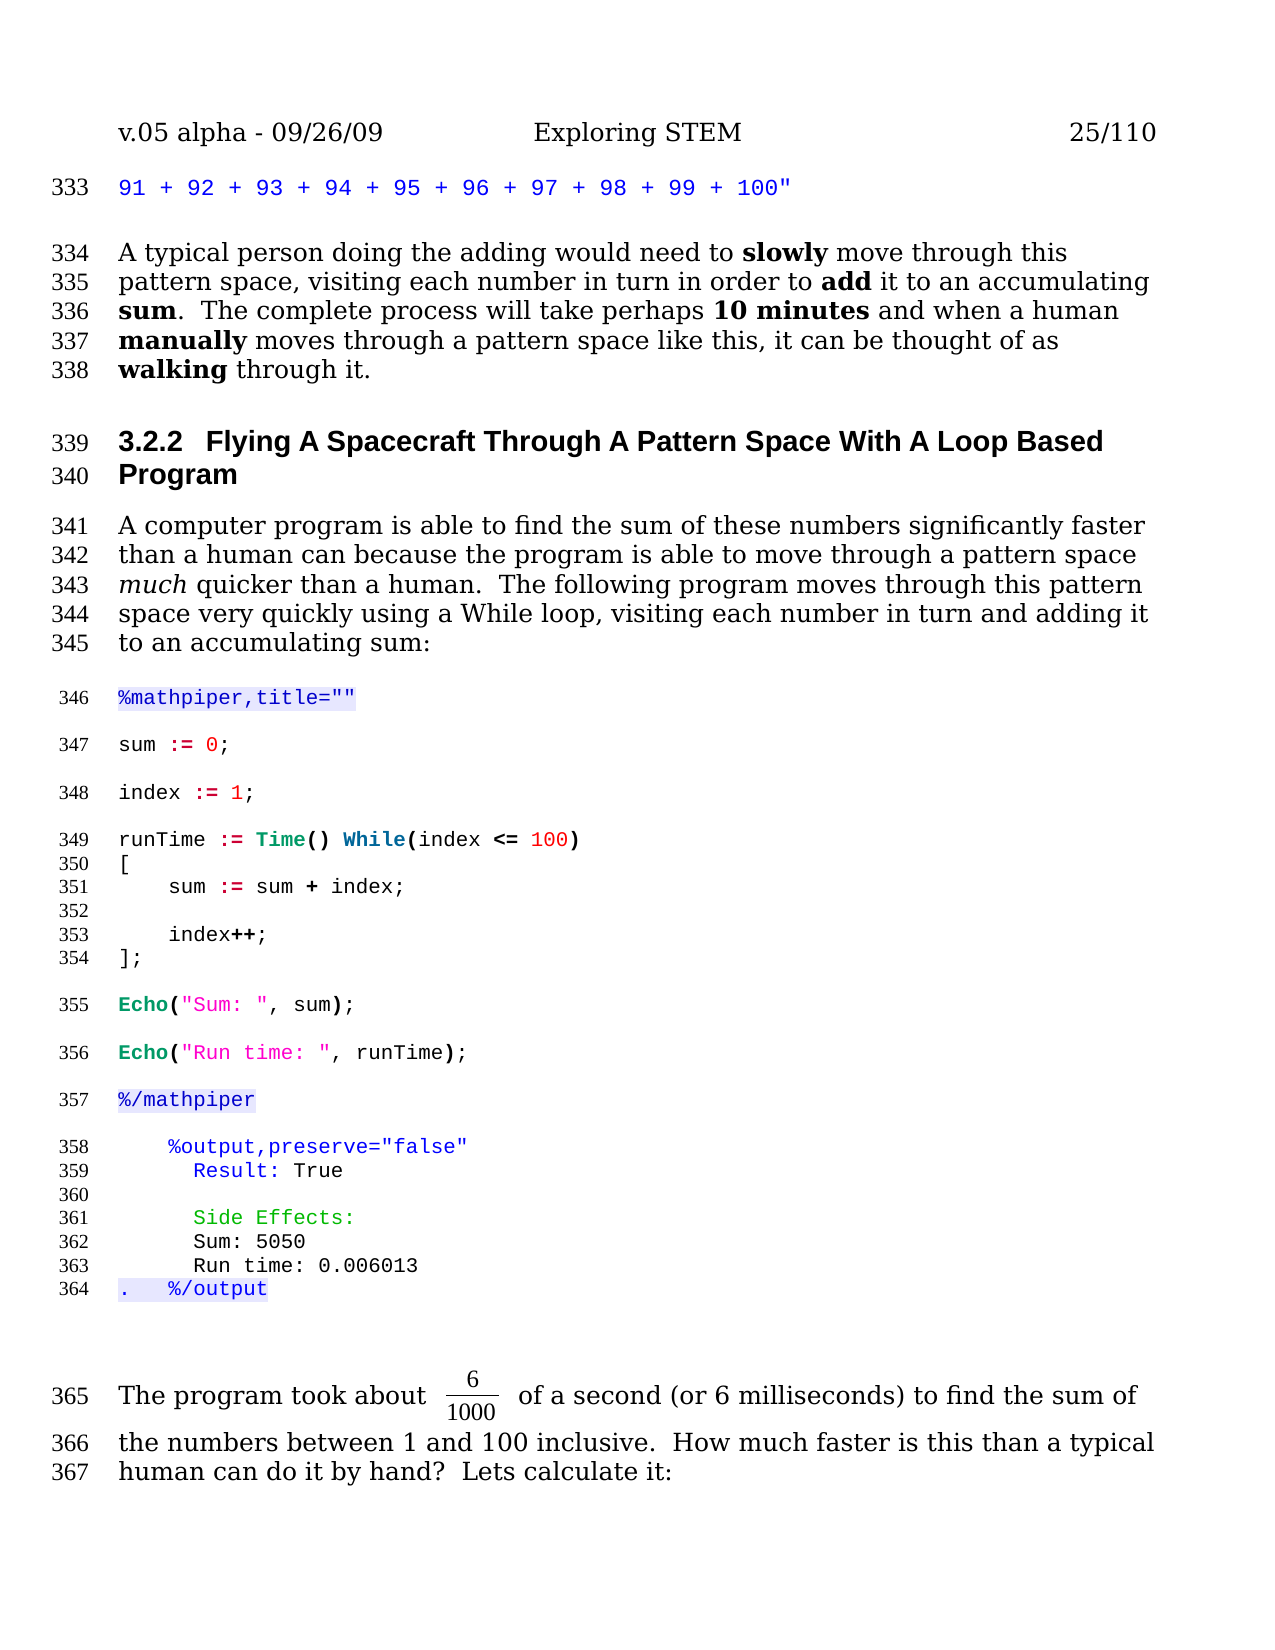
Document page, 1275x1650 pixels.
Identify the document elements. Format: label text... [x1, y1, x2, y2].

text Side Effects: [118, 1207, 1157, 1231]
text Echo("Run time: ", runTime); [118, 1042, 1157, 1065]
text ]; [118, 947, 1157, 971]
text Run time: 0.006013 [118, 1254, 1157, 1278]
text A typical person doing the adding would need to slowly move through this pattern space, visiting each number in turn in order to add it to an accumulating sum. The complete process will take perhaps 10 minutes and when a human manually moves through a pattern space like this, it can be thought of as walking through it. [118, 238, 1157, 384]
text runTime := Time() While(index <= 100) [118, 829, 1157, 853]
text %output,preserve="false" [118, 1136, 1157, 1160]
subtitle Flying A Spacecraft Through A Pattern Space With A Loop Based Program [118, 423, 1157, 491]
text The program took aboutof a second (or 6 milliseconds) to find the sum of the numbers between 1 and 100 inclusive. How much faster is this than a typical human can do it by hand? Lets calculate it: [118, 1364, 1157, 1486]
text 91 + 92 + 93 + 94 + 95 + 96 + 97 + 98 + 99 + 100" [118, 177, 1157, 203]
text index := 1; [118, 782, 1157, 805]
text . %/output [118, 1278, 1157, 1302]
text sum := 0; [118, 734, 1157, 758]
text index++; [118, 923, 1157, 947]
text Sum: 5050 [118, 1231, 1157, 1254]
text Result: True [118, 1160, 1157, 1184]
text %mathpiper,title="" [118, 687, 1157, 711]
text A computer program is able to find the sum of these numbers significantly faster than a human can because the program is able to move through a pattern space much quicker than a human. The following program moves through this pattern space very quickly using a While loop, visiting each number in turn and adding it to an accumulating sum: [118, 512, 1157, 657]
text [ [118, 853, 1157, 876]
text Echo("Sum: ", sum); [118, 994, 1157, 1018]
text %/mathpiper [118, 1089, 1157, 1113]
text sum := sum + index; [118, 876, 1157, 900]
